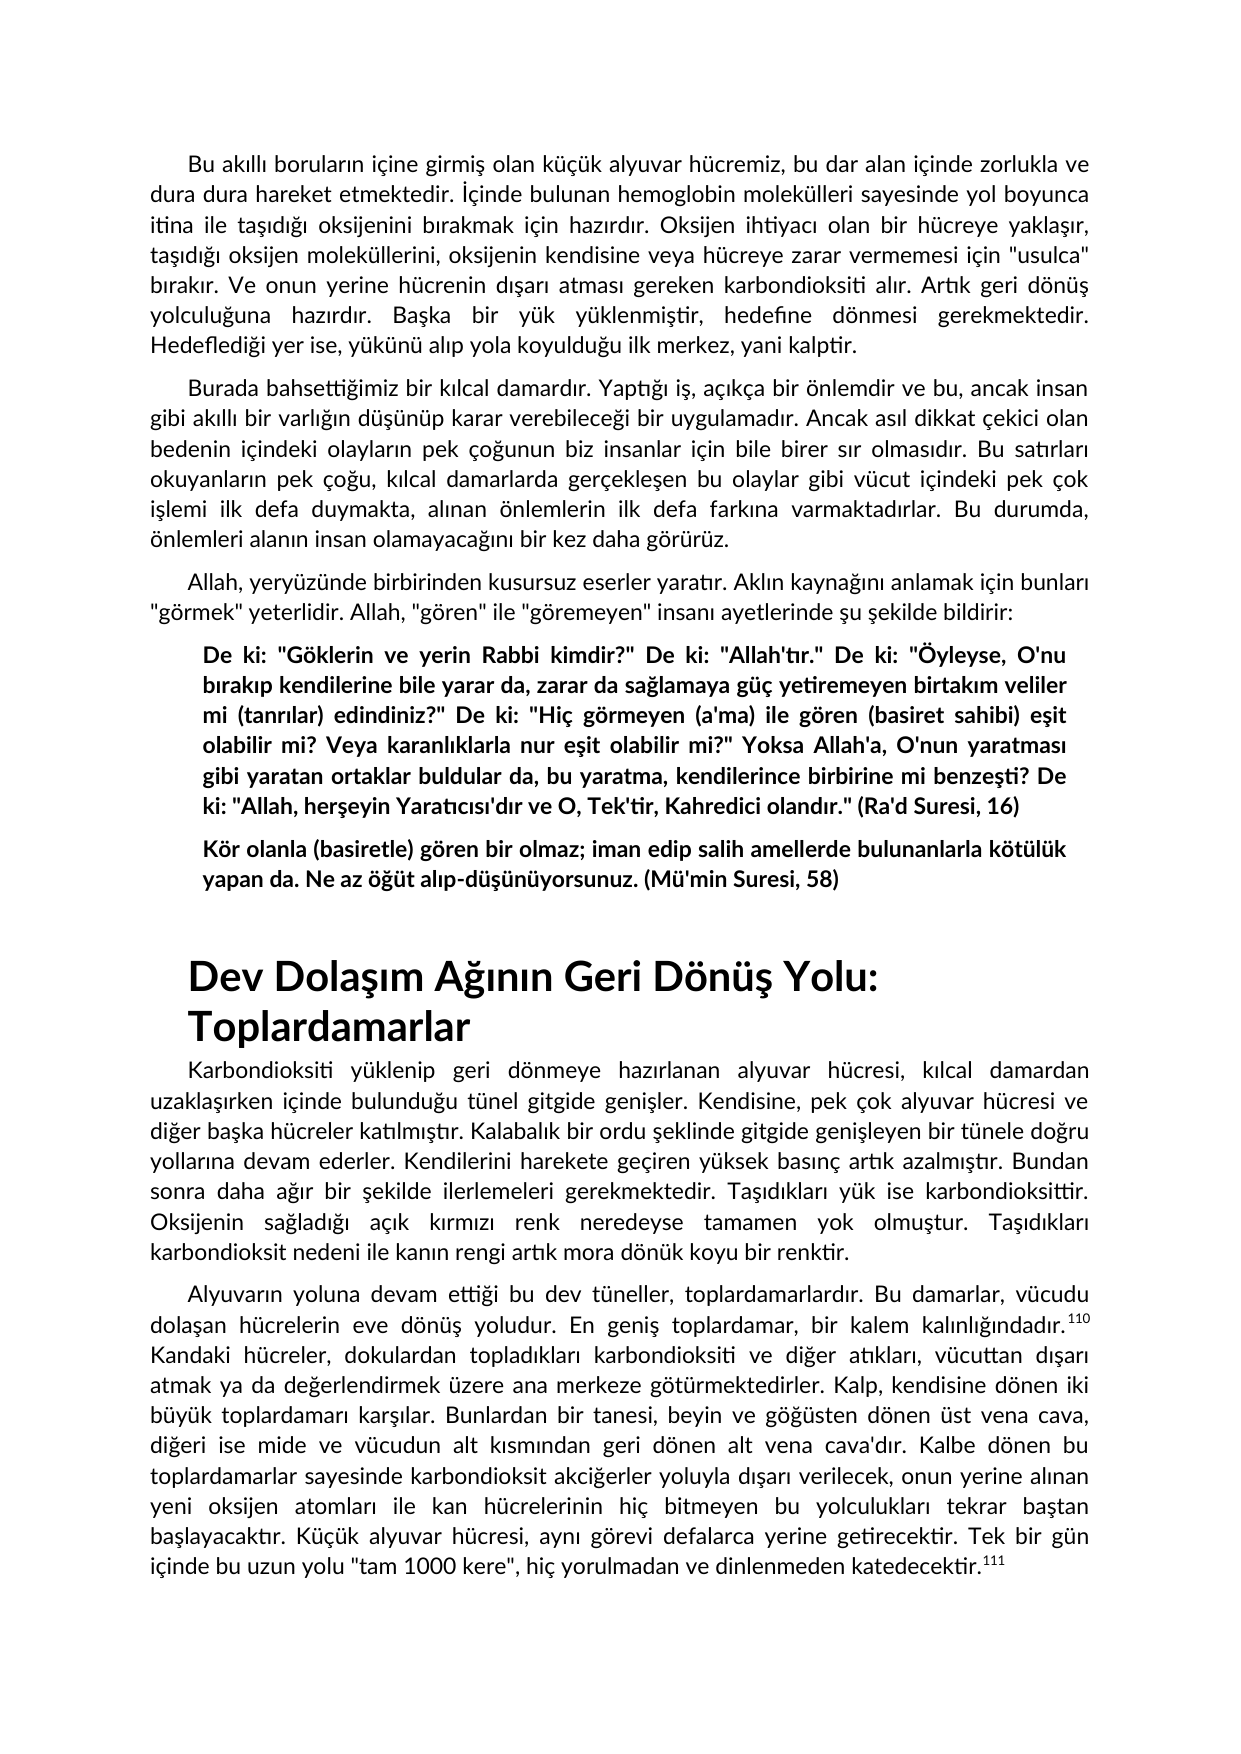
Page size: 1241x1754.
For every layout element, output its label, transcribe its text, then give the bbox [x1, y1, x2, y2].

text Karbondioksiti yüklenip geri dönmeye hazırlanan alyuvar hücresi, kılcal damardan uzaklaşırken içinde bulunduğu tünel gitgide genişler. Kendisine, pek çok alyuvar hücresi ve diğer başka hücreler katılmıştır. Kalabalık bir ordu şeklinde gitgide genişleyen bir tünele doğru yollarına devam ederler. Kendilerini harekete geçiren yüksek basınç artık azalmıştır. Bundan sonra daha ağır bir şekilde ilerlemeleri gerekmektedir. Taşıdıkları yük ise karbondioksittir. Oksijenin sağladığı açık kırmızı renk neredeyse tamamen yok olmuştur. Taşıdıkları karbondioksit nedeni ile kanın rengi artık mora dönük koyu bir renktir. [150, 1056, 1090, 1265]
text Alyuvarın yoluna devam ettiği bu dev tüneller, toplardamarlardır. Bu damarlar, vücudu dolaşan hücrelerin eve dönüş yoludur. En geniş toplardamar, bir kalem kalınlığındadır.110 Kandaki hücreler, dokulardan topladıkları karbondioksiti ve diğer atıkları, vücuttan dışarı atmak ya da değerlendirmek üzere ana merkeze götürmektedirler. Kalp, kendisine dönen iki büyük toplardamarı karşılar. Bunlardan bir tanesi, beyin ve göğüsten dönen üst vena cava, diğeri ise mide ve vücudun alt kısmından geri dönen alt vena cava'dır. Kalbe dönen bu toplardamarlar sayesinde karbondioksit akciğerler yoluyla dışarı verilecek, onun yerine alınan yeni oksijen atomları ile kan hücrelerinin hiç bitmeyen bu yolculukları tekrar baştan başlayacaktır. Küçük alyuvar hücresi, aynı görevi defalarca yerine getirecektir. Tek bir gün içinde bu uzun yolu "tam 1000 kere", hiç yorulmadan ve dinlenmeden katedecektir.111 [150, 1280, 1090, 1579]
text Bu akıllı boruların içine girmiş olan küçük alyuvar hücremiz, bu dar alan içinde zorlukla ve dura dura hareket etmektedir. İçinde bulunan hemoglobin molekülleri sayesinde yol boyunca itina ile taşıdığı oksijenini bırakmak için hazırdır. Oksijen ihtiyacı olan bir hücreye yaklaşır, taşıdığı oksijen moleküllerini, oksijenin kendisine veya hücreye zarar vermemesi için "usulca" bırakır. Ve onun yerine hücrenin dışarı atması gereken karbondioksiti alır. Artık geri dönüş yolculuğuna hazırdır. Başka bir yük yüklenmiştir, hedefine dönmesi gerekmektedir. Hedeflediği yer ise, yükünü alıp yola koyulduğu ilk merkez, yani kalptir. [150, 150, 1090, 359]
text Burada bahsettiğimiz bir kılcal damardır. Yaptığı iş, açıkça bir önlemdir ve bu, ancak insan gibi akıllı bir varlığın düşünüp karar verebileceği bir uygulamadır. Ancak asıl dikkat çekici olan bedenin içindeki olayların pek çoğunun biz insanlar için bile birer sır olmasıdır. Bu satırları okuyanların pek çoğu, kılcal damarlarda gerçekleşen bu olaylar gibi vücut içindeki pek çok işlemi ilk defa duymakta, alınan önlemlerin ilk defa farkına varmaktadırlar. Bu durumda, önlemleri alanın insan olamayacağını bir kez daha görürüz. [150, 374, 1090, 552]
subtitle Dev Dolaşım Ağının Geri Dönüş Yolu: Toplardamarlar [187, 950, 1090, 1050]
text De ki: "Göklerin ve yerin Rabbi kimdir?" De ki: "Allah'tır." De ki: "Öyleyse, O'nu bırakıp kendilerine bile yarar da, zarar da sağlamaya güç yetiremeyen birtakım veliler mi (tanrılar) edindiniz?" De ki: "Hiç görmeyen (a'ma) ile gören (basiret sahibi) eşit olabilir mi? Veya karanlıklarla nur eşit olabilir mi?" Yoksa Allah'a, O'nun yaratması gibi yaratan ortaklar buldular da, bu yaratma, kendilerince birbirine mi benzeşti? De ki: "Allah, herşeyin Yaratıcısı'dır ve O, Tek'tir, Kahredici olandır." (Ra'd Suresi, 16) [202, 641, 1068, 819]
text Kör olanla (basiretle) gören bir olmaz; iman edip salih amellerde bulunanlarla kötülük yapan da. Ne az öğüt alıp-düşünüyorsunuz. (Mü'min Suresi, 58) [202, 834, 1068, 892]
text Allah, yeryüzünde birbirinden kusursuz eserler yaratır. Aklın kaynağını anlamak için bunları "görmek" yeterlidir. Allah, "gören" ile "göremeyen" insanı ayetlerinde şu şekilde bildirir: [150, 568, 1090, 625]
